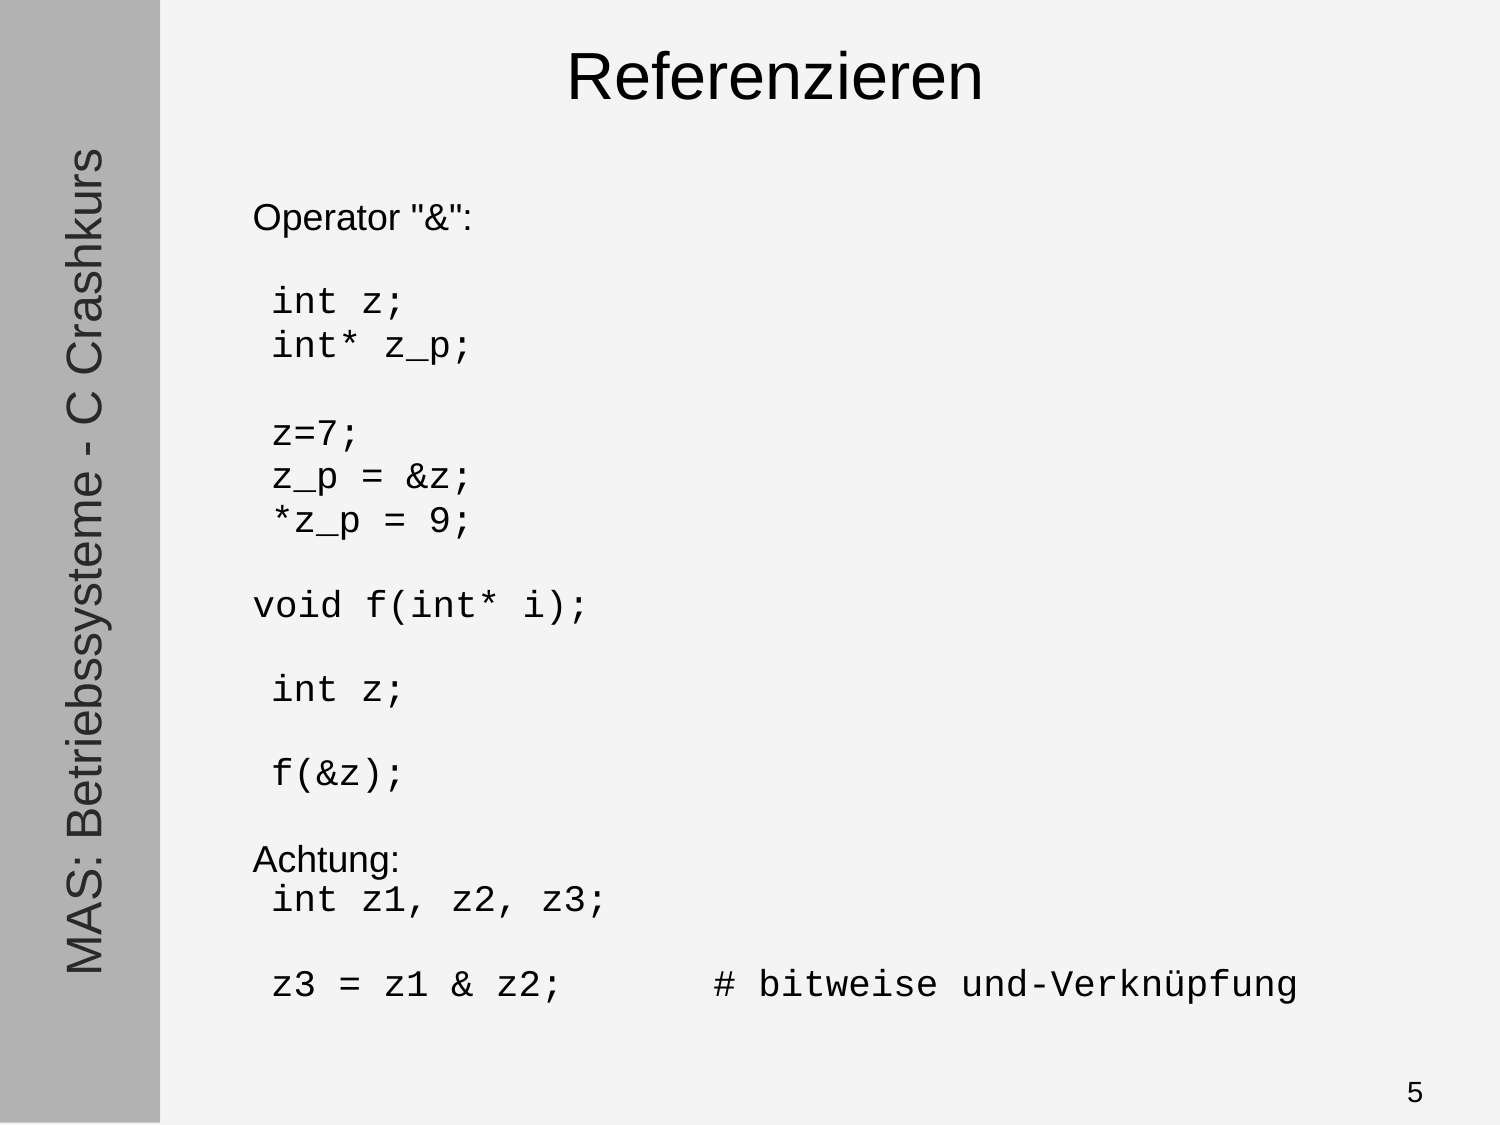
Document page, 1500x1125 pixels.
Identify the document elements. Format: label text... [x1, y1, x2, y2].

text_box Referenzieren [550, 27, 1000, 122]
text_box MAS: Betriebssysteme - C Crashkurs [46, 1, 125, 1124]
text_box Operator "&": int z; int* z_p; z=7; z_p = &z; *z_p = 9; void f(int* i); int z; f(&z); Achtung: int z1, z2, z3; z3 = z1 & z2; # bitweise und-Verknüpfung [237, 187, 1447, 1125]
text_box [212, 162, 1460, 313]
text_box [0, 0, 160, 1122]
text_box [1407, 1074, 1460, 1112]
